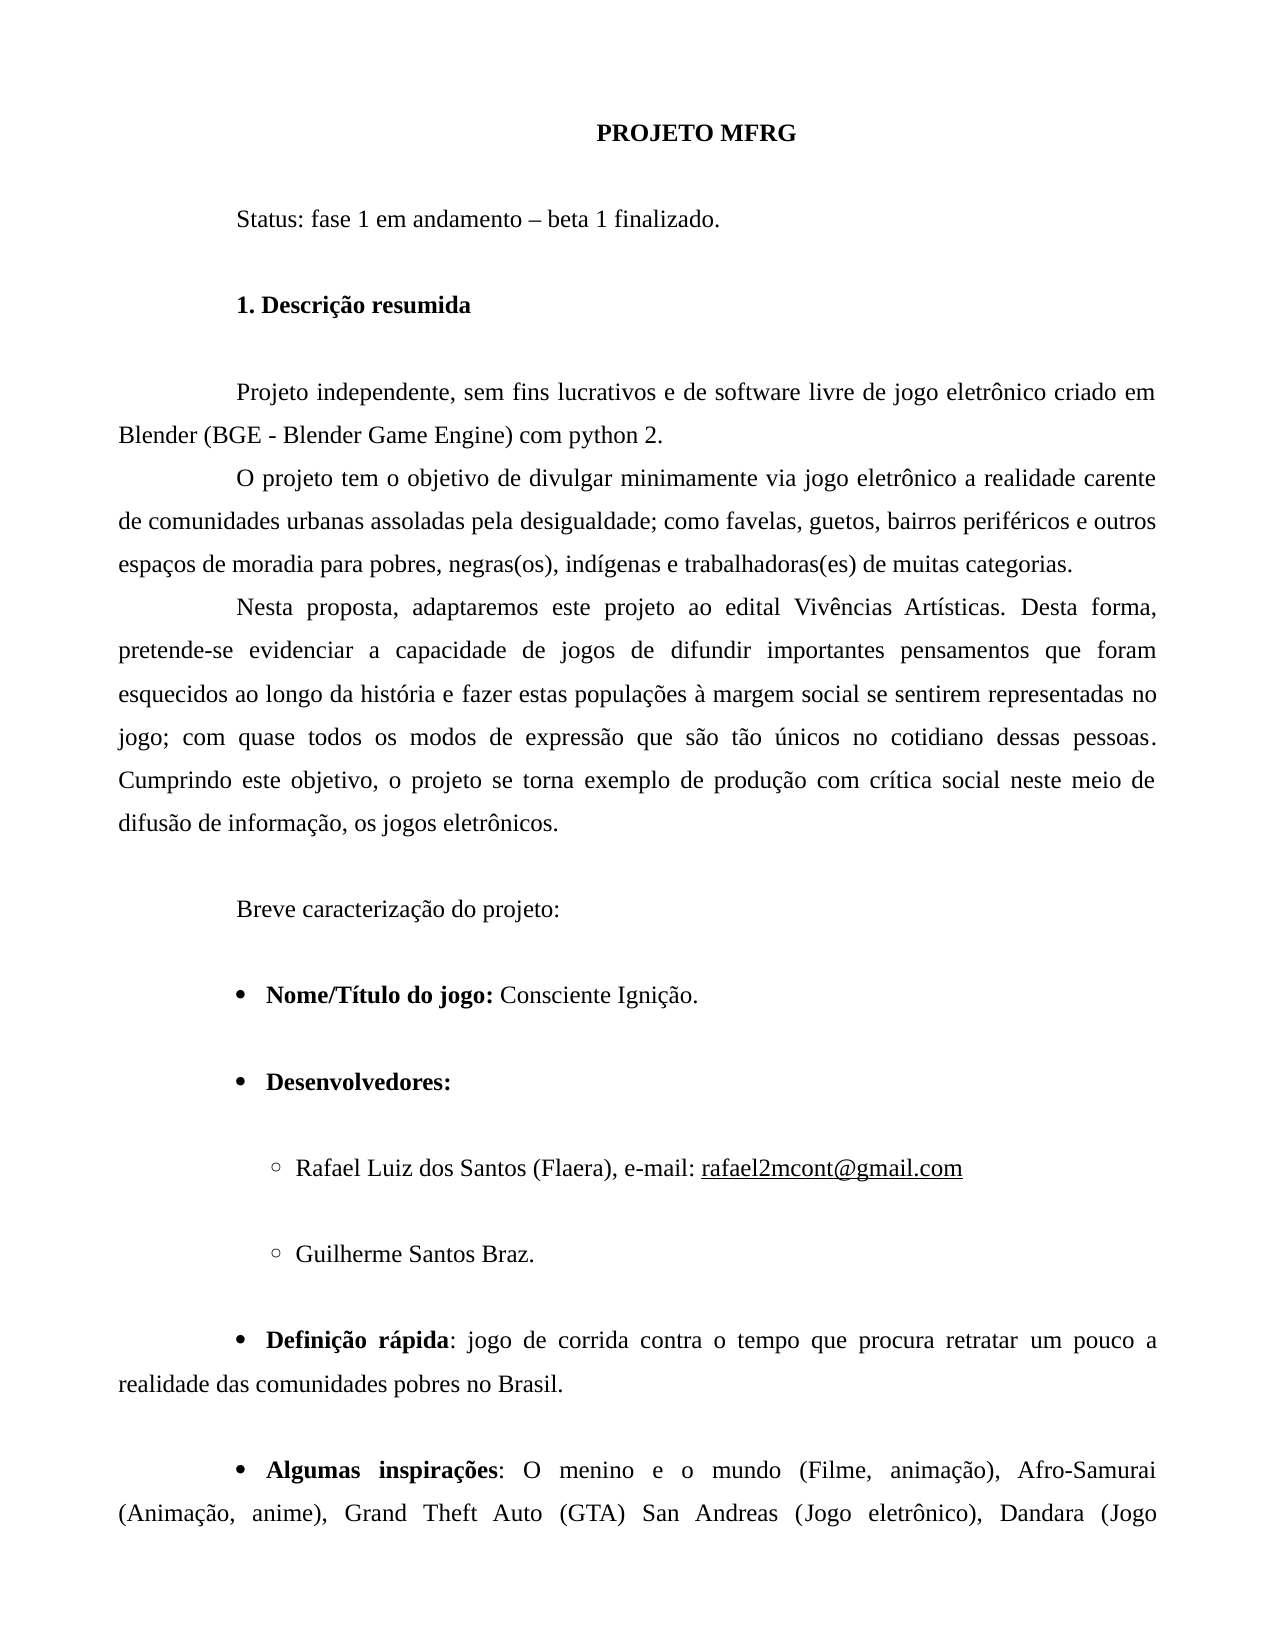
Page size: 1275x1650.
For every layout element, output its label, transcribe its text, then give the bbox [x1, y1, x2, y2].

text Projeto independente, sem fins lucrativos e de software livre de jogo eletrônico criado em Blender (BGE - Blender Game Engine) com python 2. [118, 377, 1157, 449]
list Algumas inspirações: O menino e o mundo (Filme, animação), Afro-Samurai (Animação, anime), Grand Theft Auto (GTA) San Andreas (Jogo eletrônico), Dandara (Jogo [118, 1455, 1157, 1527]
list Definição rápida: jogo de corrida contra o tempo que procura retratar um pouco a realidade das comunidades pobres no Brasil. [118, 1326, 1157, 1397]
text Breve caracterização do projeto: [118, 894, 1157, 923]
text PROJETO MFRG [118, 118, 1157, 147]
list Desenvolvedores: [118, 1067, 1157, 1096]
text O projeto tem o objetivo de divulgar minimamente via jogo eletrônico a realidade carente de comunidades urbanas assoladas pela desigualdade; como favelas, guetos, bairros periféricos e outros espaços de moradia para pobres, negras(os), indígenas e trabalhadoras(es) de muitas categorias. [118, 463, 1157, 578]
text 1. Descrição resumida [118, 291, 1157, 319]
text Nesta proposta, adaptaremos este projeto ao edital Vivências Artísticas. Desta forma, pretende-se evidenciar a capacidade de jogos de difundir importantes pensamentos que foram esquecidos ao longo da história e fazer estas populações à margem social se sentirem representadas no jogo; com quase todos os modos de expressão que são tão únicos no cotidiano dessas pessoas. Cumprindo este objetivo, o projeto se torna exemplo de produção com crítica social neste meio de difusão de informação, os jogos eletrônicos. [118, 592, 1157, 837]
list Nome/Título do jogo: Consciente Ignição. [118, 981, 1157, 1009]
list Rafael Luiz dos Santos (Flaera), e-mail: rafael2mcont@gmail.com [266, 1153, 1157, 1182]
text Status: fase 1 em andamento – beta 1 finalizado. [118, 204, 1157, 233]
list Guilherme Santos Braz. [266, 1239, 1157, 1268]
